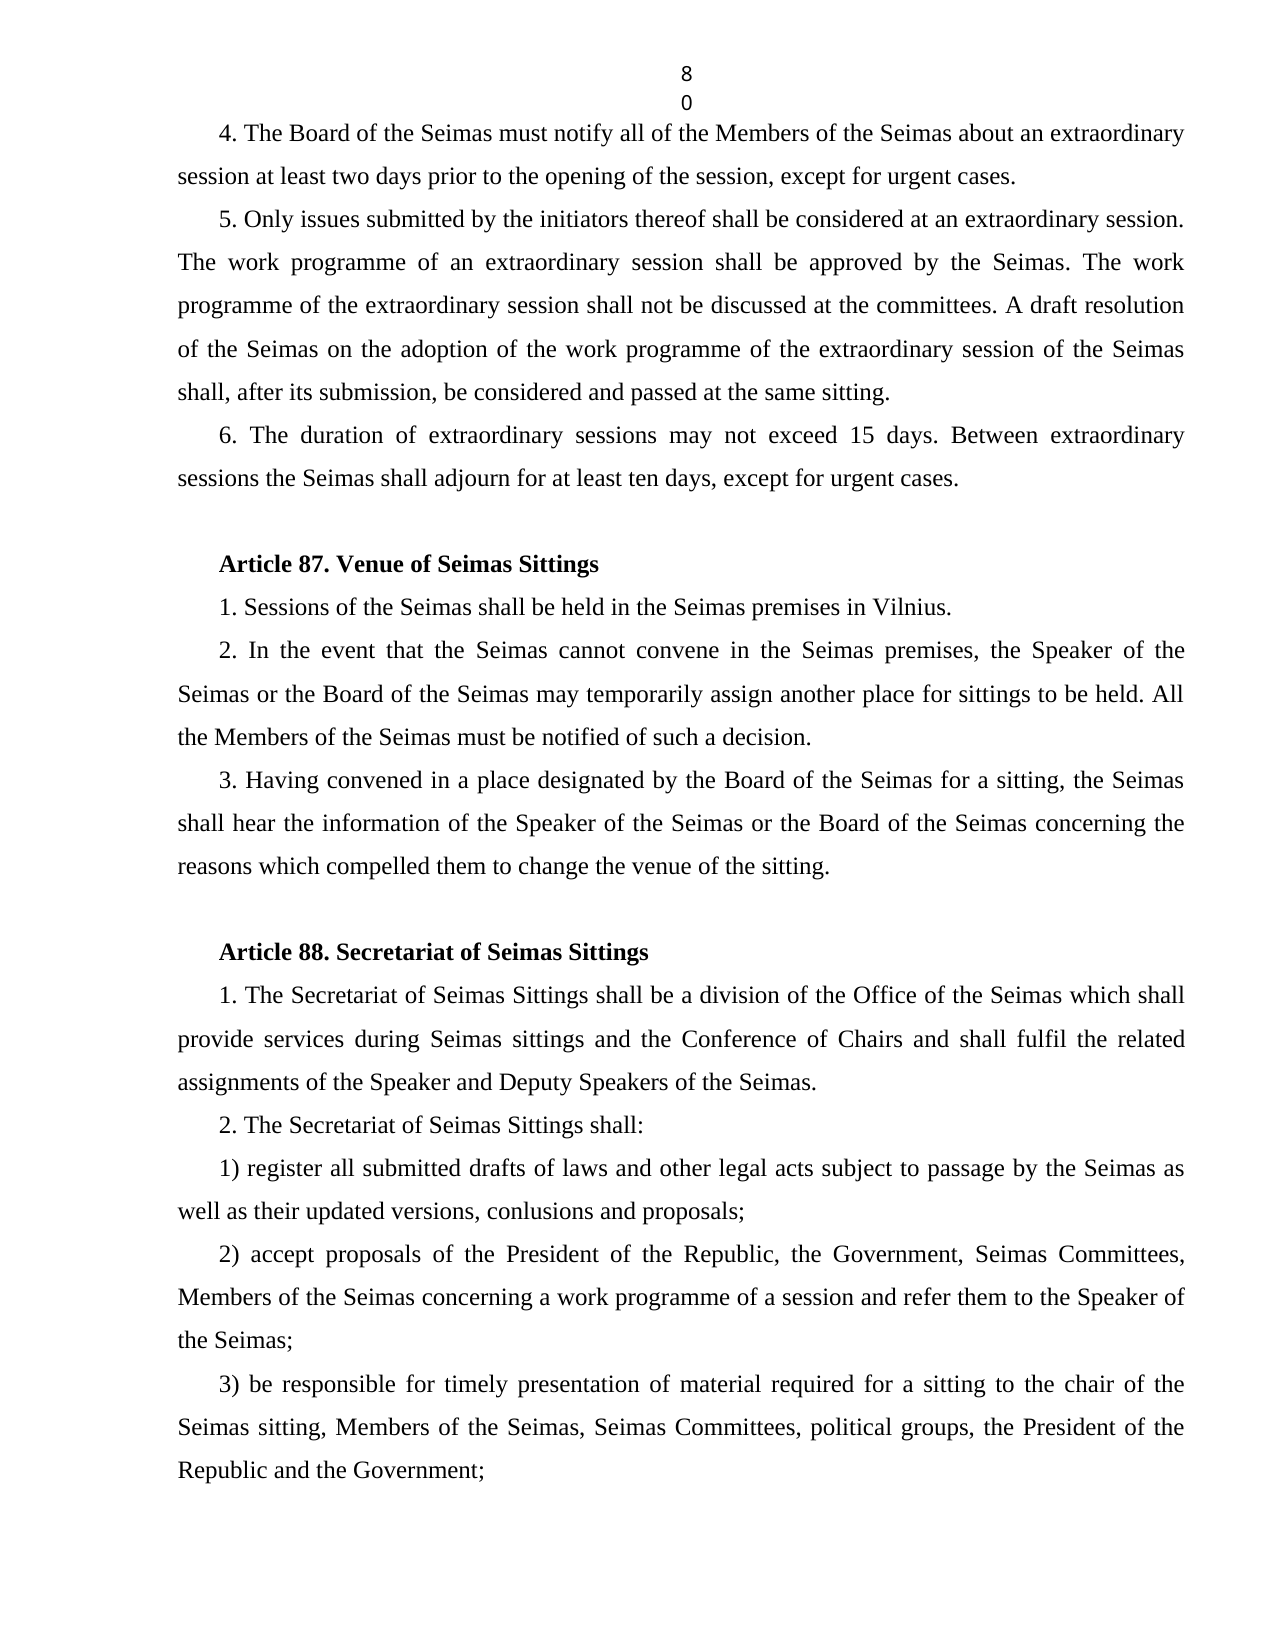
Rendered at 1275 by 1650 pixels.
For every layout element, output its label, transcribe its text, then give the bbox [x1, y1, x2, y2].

text 3) be responsible for timely presentation of material required for a sitting to the chair of the Seimas sitting, Members of the Seimas, Seimas Committees, political groups, the President of the Republic and the Government; [177, 1369, 1186, 1484]
text 1. The Secretariat of Seimas Sittings shall be a division of the Office of the Seimas which shall provide services during Seimas sittings and the Conference of Chairs and shall fulfil the related assignments of the Speaker and Deputy Speakers of the Seimas. [177, 981, 1186, 1096]
text 6. The duration of extraordinary sessions may not exceed 15 days. Between extraordinary sessions the Seimas shall adjourn for at least ten days, except for urgent cases. [177, 420, 1186, 492]
text 4. The Board of the Seimas must notify all of the Members of the Seimas about an extraordinary session at least two days prior to the opening of the session, except for urgent cases. [177, 118, 1186, 190]
text Article 87. Venue of Seimas Sittings [177, 549, 1186, 578]
text 2. In the event that the Seimas cannot convene in the Seimas premises, the Speaker of the Seimas or the Board of the Seimas may temporarily assign another place for sittings to be held. All the Members of the Seimas must be notified of such a decision. [177, 636, 1186, 751]
text 2. The Secretariat of Seimas Sittings shall: [177, 1110, 1186, 1139]
text 2) accept proposals of the President of the Republic, the Government, Seimas Committees, Members of the Seimas concerning a work programme of a session and refer them to the Speaker of the Seimas; [177, 1239, 1186, 1354]
text 5. Only issues submitted by the initiators thereof shall be considered at an extraordinary session. The work programme of an extraordinary session shall be approved by the Seimas. The work programme of the extraordinary session shall not be discussed at the committees. A draft resolution of the Seimas on the adoption of the work programme of the extraordinary session of the Seimas shall, after its submission, be considered and passed at the same sitting. [177, 204, 1186, 406]
text 1) register all submitted drafts of laws and other legal acts subject to passage by the Seimas as well as their updated versions, conlusions and proposals; [177, 1153, 1186, 1225]
text 1. Sessions of the Seimas shall be held in the Seimas premises in Vilnius. [177, 592, 1186, 621]
text Article 88. Secretariat of Seimas Sittings [177, 937, 1186, 966]
text 3. Having convened in a place designated by the Board of the Seimas for a sitting, the Seimas shall hear the information of the Speaker of the Seimas or the Board of the Seimas concerning the reasons which compelled them to change the venue of the sitting. [177, 765, 1186, 880]
